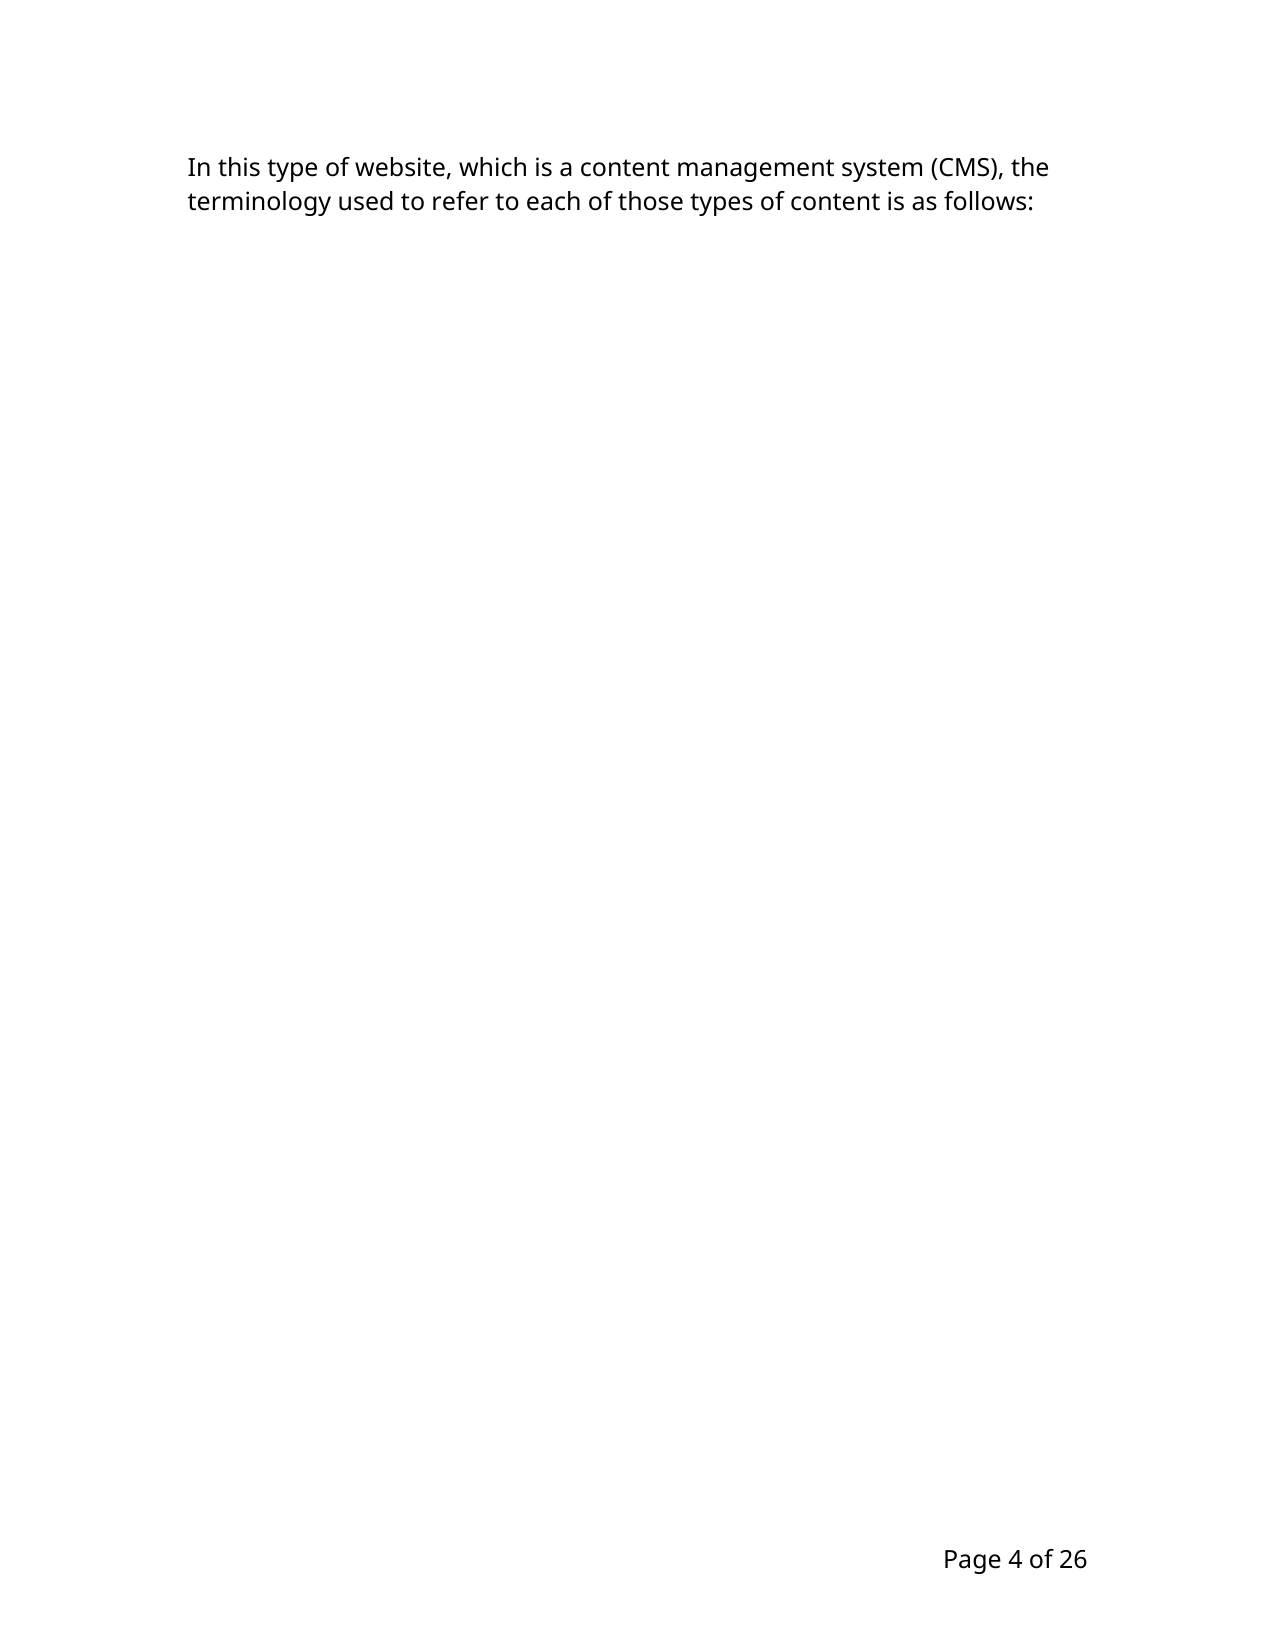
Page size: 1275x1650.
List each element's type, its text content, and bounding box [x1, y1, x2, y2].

text In this type of website, which is a content management system (CMS), the terminology used to refer to each of those types of content is as follows: [187, 150, 1087, 218]
